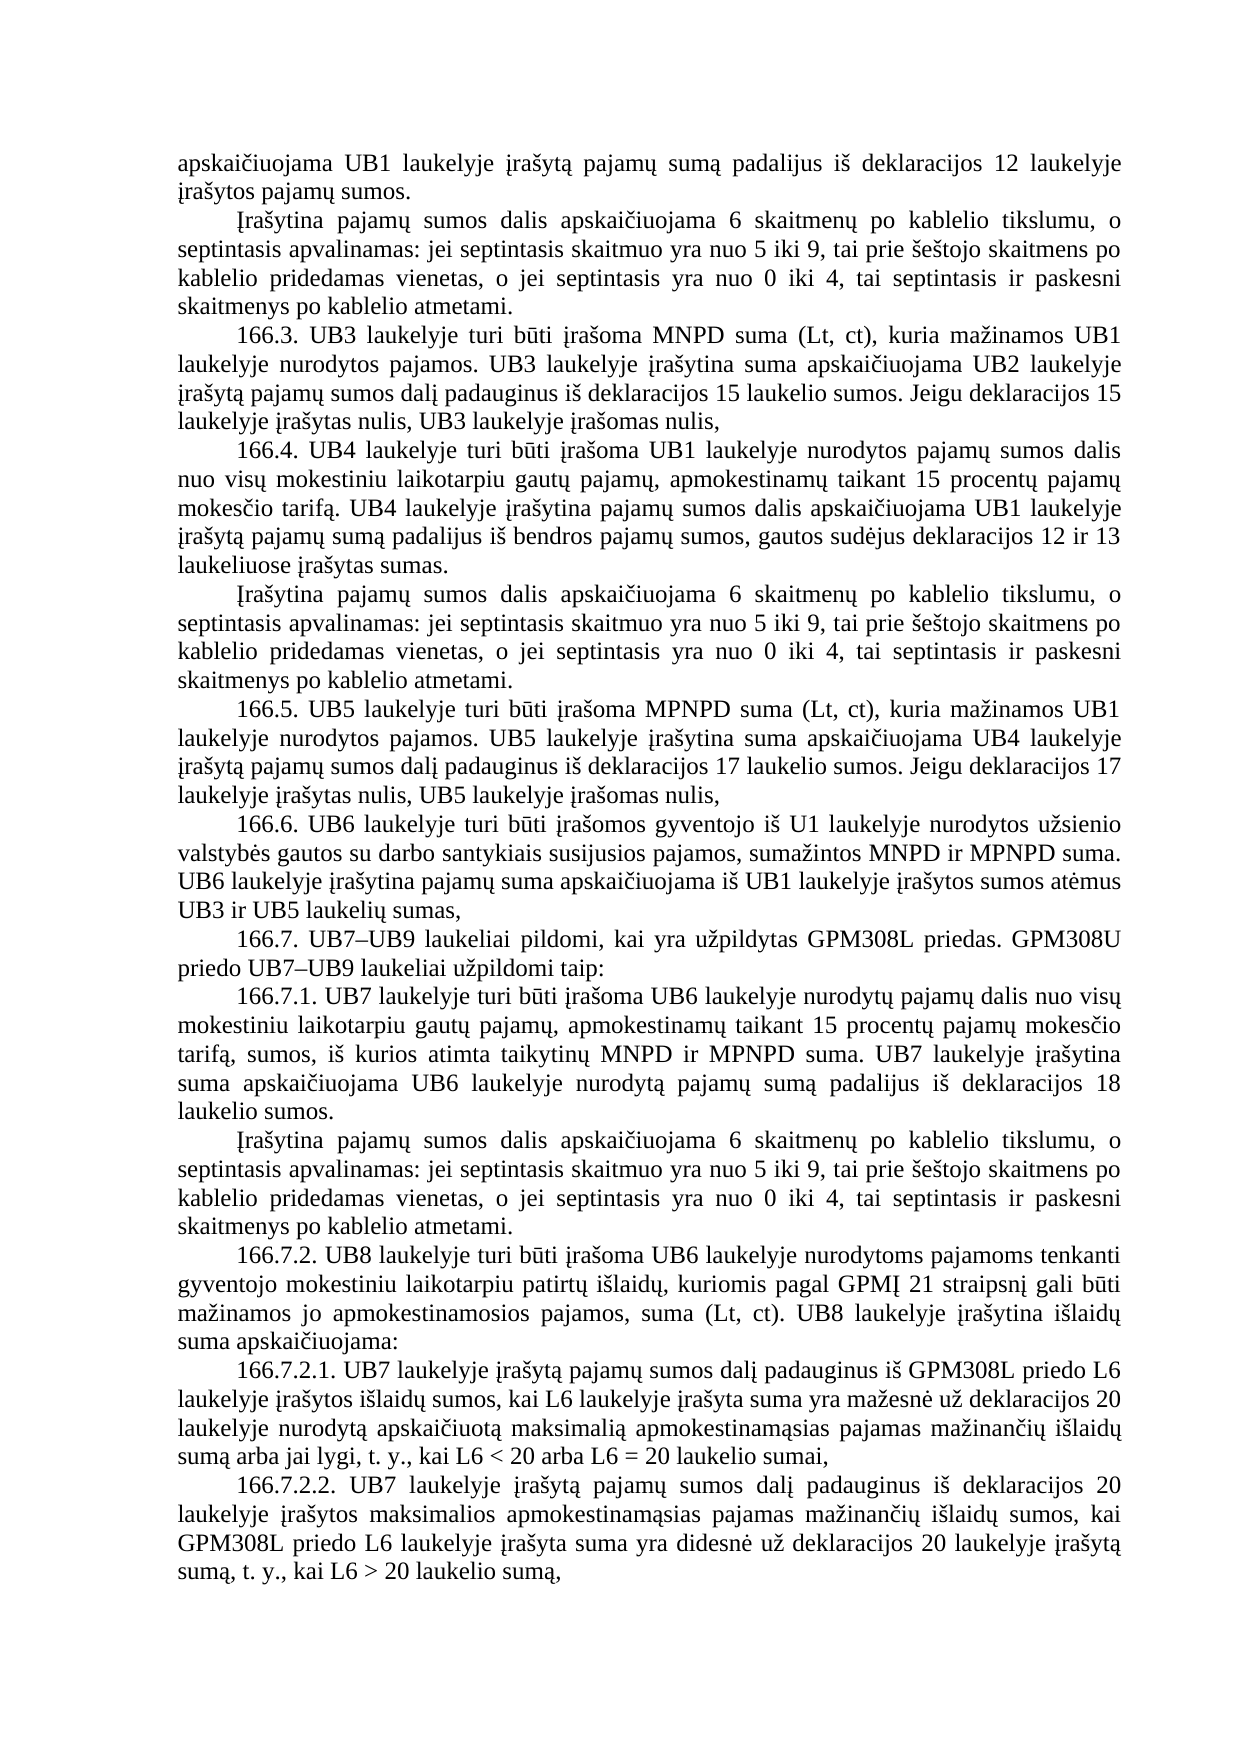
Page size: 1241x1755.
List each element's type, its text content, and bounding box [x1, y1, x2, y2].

text Įrašytina pajamų sumos dalis apskaičiuojama 6 skaitmenų po kablelio tikslumu, o septintasis apvalinamas: jei septintasis skaitmuo yra nuo 5 iki 9, tai prie šeštojo skaitmens po kablelio pridedamas vienetas, o jei septintasis yra nuo 0 iki 4, tai septintasis ir paskesni skaitmenys po kablelio atmetami. [177, 579, 1122, 694]
text 166.7.1. UB7 laukelyje turi būti įrašoma UB6 laukelyje nurodytų pajamų dalis nuo visų mokestiniu laikotarpiu gautų pajamų, apmokestinamų taikant 15 procentų pajamų mokesčio tarifą, sumos, iš kurios atimta taikytinų MNPD ir MPNPD suma. UB7 laukelyje įrašytina suma apskaičiuojama UB6 laukelyje nurodytą pajamų sumą padalijus iš deklaracijos 18 laukelio sumos. [177, 981, 1122, 1125]
text Įrašytina pajamų sumos dalis apskaičiuojama 6 skaitmenų po kablelio tikslumu, o septintasis apvalinamas: jei septintasis skaitmuo yra nuo 5 iki 9, tai prie šeštojo skaitmens po kablelio pridedamas vienetas, o jei septintasis yra nuo 0 iki 4, tai septintasis ir paskesni skaitmenys po kablelio atmetami. [177, 205, 1122, 320]
text 166.7.2.2. UB7 laukelyje įrašytą pajamų sumos dalį padauginus iš deklaracijos 20 laukelyje įrašytos maksimalios apmokestinamąsias pajamas mažinančių išlaidų sumos, kai GPM308L priedo L6 laukelyje įrašyta suma yra didesnė už deklaracijos 20 laukelyje įrašytą sumą, t. y., kai L6 > 20 laukelio sumą, [177, 1470, 1122, 1585]
text 166.7.2. UB8 laukelyje turi būti įrašoma UB6 laukelyje nurodytoms pajamoms tenkanti gyventojo mokestiniu laikotarpiu patirtų išlaidų, kuriomis pagal GPMĮ 21 straipsnį gali būti mažinamos jo apmokestinamosios pajamos, suma (Lt, ct). UB8 laukelyje įrašytina išlaidų suma apskaičiuojama: [177, 1240, 1122, 1355]
text 166.3. UB3 laukelyje turi būti įrašoma MNPD suma (Lt, ct), kuria mažinamos UB1 laukelyje nurodytos pajamos. UB3 laukelyje įrašytina suma apskaičiuojama UB2 laukelyje įrašytą pajamų sumos dalį padauginus iš deklaracijos 15 laukelio sumos. Jeigu deklaracijos 15 laukelyje įrašytas nulis, UB3 laukelyje įrašomas nulis, [177, 320, 1122, 435]
text 166.7. UB7–UB9 laukeliai pildomi, kai yra užpildytas GPM308L priedas. GPM308U priedo UB7–UB9 laukeliai užpildomi taip: [177, 924, 1122, 981]
text 166.6. UB6 laukelyje turi būti įrašomos gyventojo iš U1 laukelyje nurodytos užsienio valstybės gautos su darbo santykiais susijusios pajamos, sumažintos MNPD ir MPNPD suma. UB6 laukelyje įrašytina pajamų suma apskaičiuojama iš UB1 laukelyje įrašytos sumos atėmus UB3 ir UB5 laukelių sumas, [177, 809, 1122, 924]
text Įrašytina pajamų sumos dalis apskaičiuojama 6 skaitmenų po kablelio tikslumu, o septintasis apvalinamas: jei septintasis skaitmuo yra nuo 5 iki 9, tai prie šeštojo skaitmens po kablelio pridedamas vienetas, o jei septintasis yra nuo 0 iki 4, tai septintasis ir paskesni skaitmenys po kablelio atmetami. [177, 1125, 1122, 1240]
text 166.4. UB4 laukelyje turi būti įrašoma UB1 laukelyje nurodytos pajamų sumos dalis nuo visų mokestiniu laikotarpiu gautų pajamų, apmokestinamų taikant 15 procentų pajamų mokesčio tarifą. UB4 laukelyje įrašytina pajamų sumos dalis apskaičiuojama UB1 laukelyje įrašytą pajamų sumą padalijus iš bendros pajamų sumos, gautos sudėjus deklaracijos 12 ir 13 laukeliuose įrašytas sumas. [177, 435, 1122, 579]
text apskaičiuojama UB1 laukelyje įrašytą pajamų sumą padalijus iš deklaracijos 12 laukelyje įrašytos pajamų sumos. [177, 148, 1122, 205]
text 166.5. UB5 laukelyje turi būti įrašoma MPNPD suma (Lt, ct), kuria mažinamos UB1 laukelyje nurodytos pajamos. UB5 laukelyje įrašytina suma apskaičiuojama UB4 laukelyje įrašytą pajamų sumos dalį padauginus iš deklaracijos 17 laukelio sumos. Jeigu deklaracijos 17 laukelyje įrašytas nulis, UB5 laukelyje įrašomas nulis, [177, 694, 1122, 809]
text 166.7.2.1. UB7 laukelyje įrašytą pajamų sumos dalį padauginus iš GPM308L priedo L6 laukelyje įrašytos išlaidų sumos, kai L6 laukelyje įrašyta suma yra mažesnė už deklaracijos 20 laukelyje nurodytą apskaičiuotą maksimalią apmokestinamąsias pajamas mažinančių išlaidų sumą arba jai lygi, t. y., kai L6 < 20 arba L6 = 20 laukelio sumai, [177, 1355, 1122, 1470]
